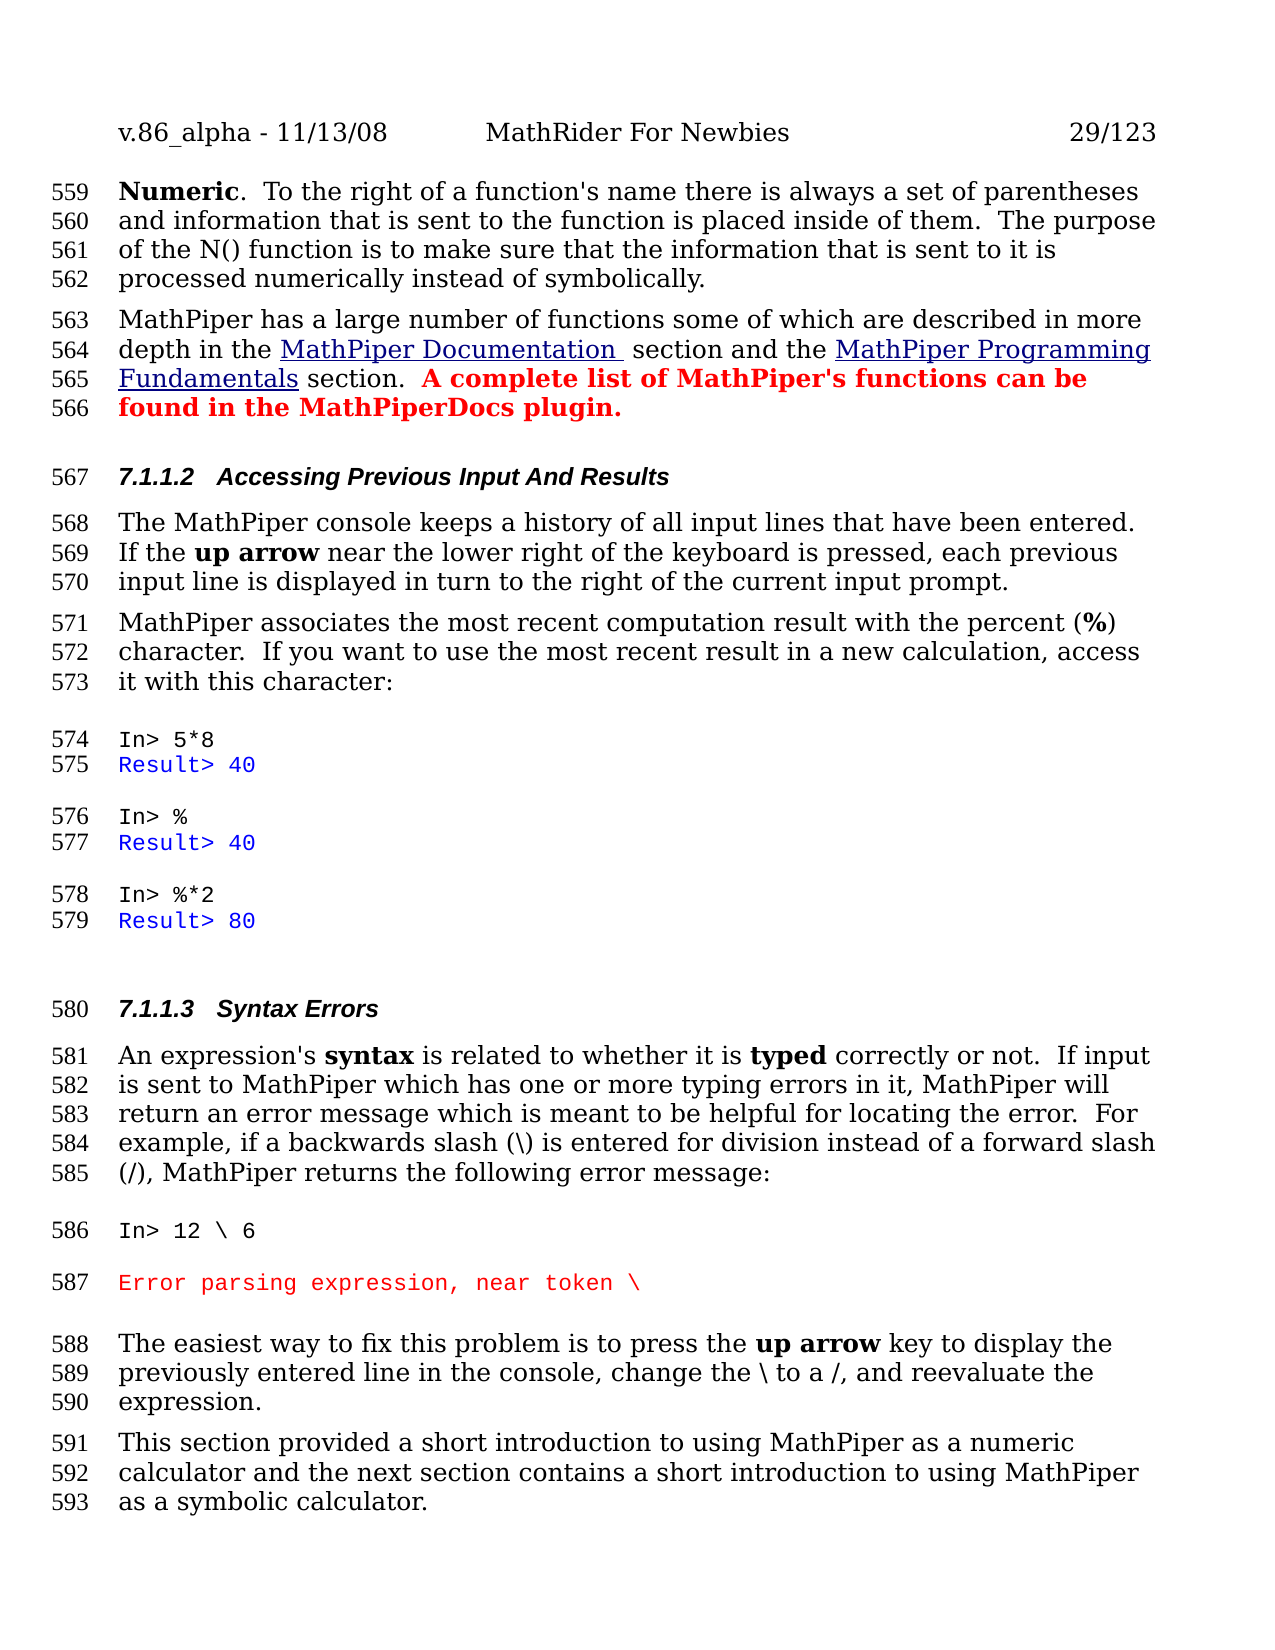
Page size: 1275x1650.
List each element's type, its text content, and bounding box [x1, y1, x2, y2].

text Error parsing expression, near token \ [118, 1271, 1157, 1297]
text In> 12 \ 6 [118, 1219, 1157, 1245]
text MathPiper has a large number of functions some of which are described in more depth in the MathPiper Documentation section and the MathPiper Programming Fundamentals section. A complete list of MathPiper's functions can be found in the MathPiperDocs plugin. [118, 306, 1157, 423]
text Result> 80 [118, 909, 1157, 935]
subtitle Syntax Errors [118, 994, 1157, 1023]
text In> % [118, 806, 1157, 832]
text MathPiper associates the most recent computation result with the percent (%) character. If you want to use the most recent result in a new calculation, access it with this character: [118, 608, 1157, 696]
text This section provided a short introduction to using MathPiper as a numeric calculator and the next section contains a short introduction to using MathPiper as a symbolic calculator. [118, 1428, 1157, 1516]
text In> %*2 [118, 883, 1157, 909]
text The MathPiper console keeps a history of all input lines that have been entered. If the up arrow near the lower right of the keyboard is pressed, each previous input line is displayed in turn to the right of the current input prompt. [118, 508, 1157, 596]
text In> 5*8 [118, 728, 1157, 754]
text Result> 40 [118, 754, 1157, 780]
subtitle Accessing Previous Input And Results [118, 462, 1157, 490]
text Numeric. To the right of a function's name there is always a set of parentheses and information that is sent to the function is placed inside of them. The purpose of the N() function is to make sure that the information that is sent to it is processed numerically instead of symbolically. [118, 177, 1157, 294]
text Result> 40 [118, 832, 1157, 858]
text The easiest way to fix this problem is to press the up arrow key to display the previously entered line in the console, change the \ to a /, and reevaluate the expression. [118, 1329, 1157, 1416]
text An expression's syntax is related to whether it is typed correctly or not. If input is sent to MathPiper which has one or more typing errors in it, MathPiper will return an error message which is meant to be helpful for locating the error. For example, if a backwards slash (\) is entered for division instead of a forward slash (/), MathPiper returns the following error message: [118, 1041, 1157, 1187]
